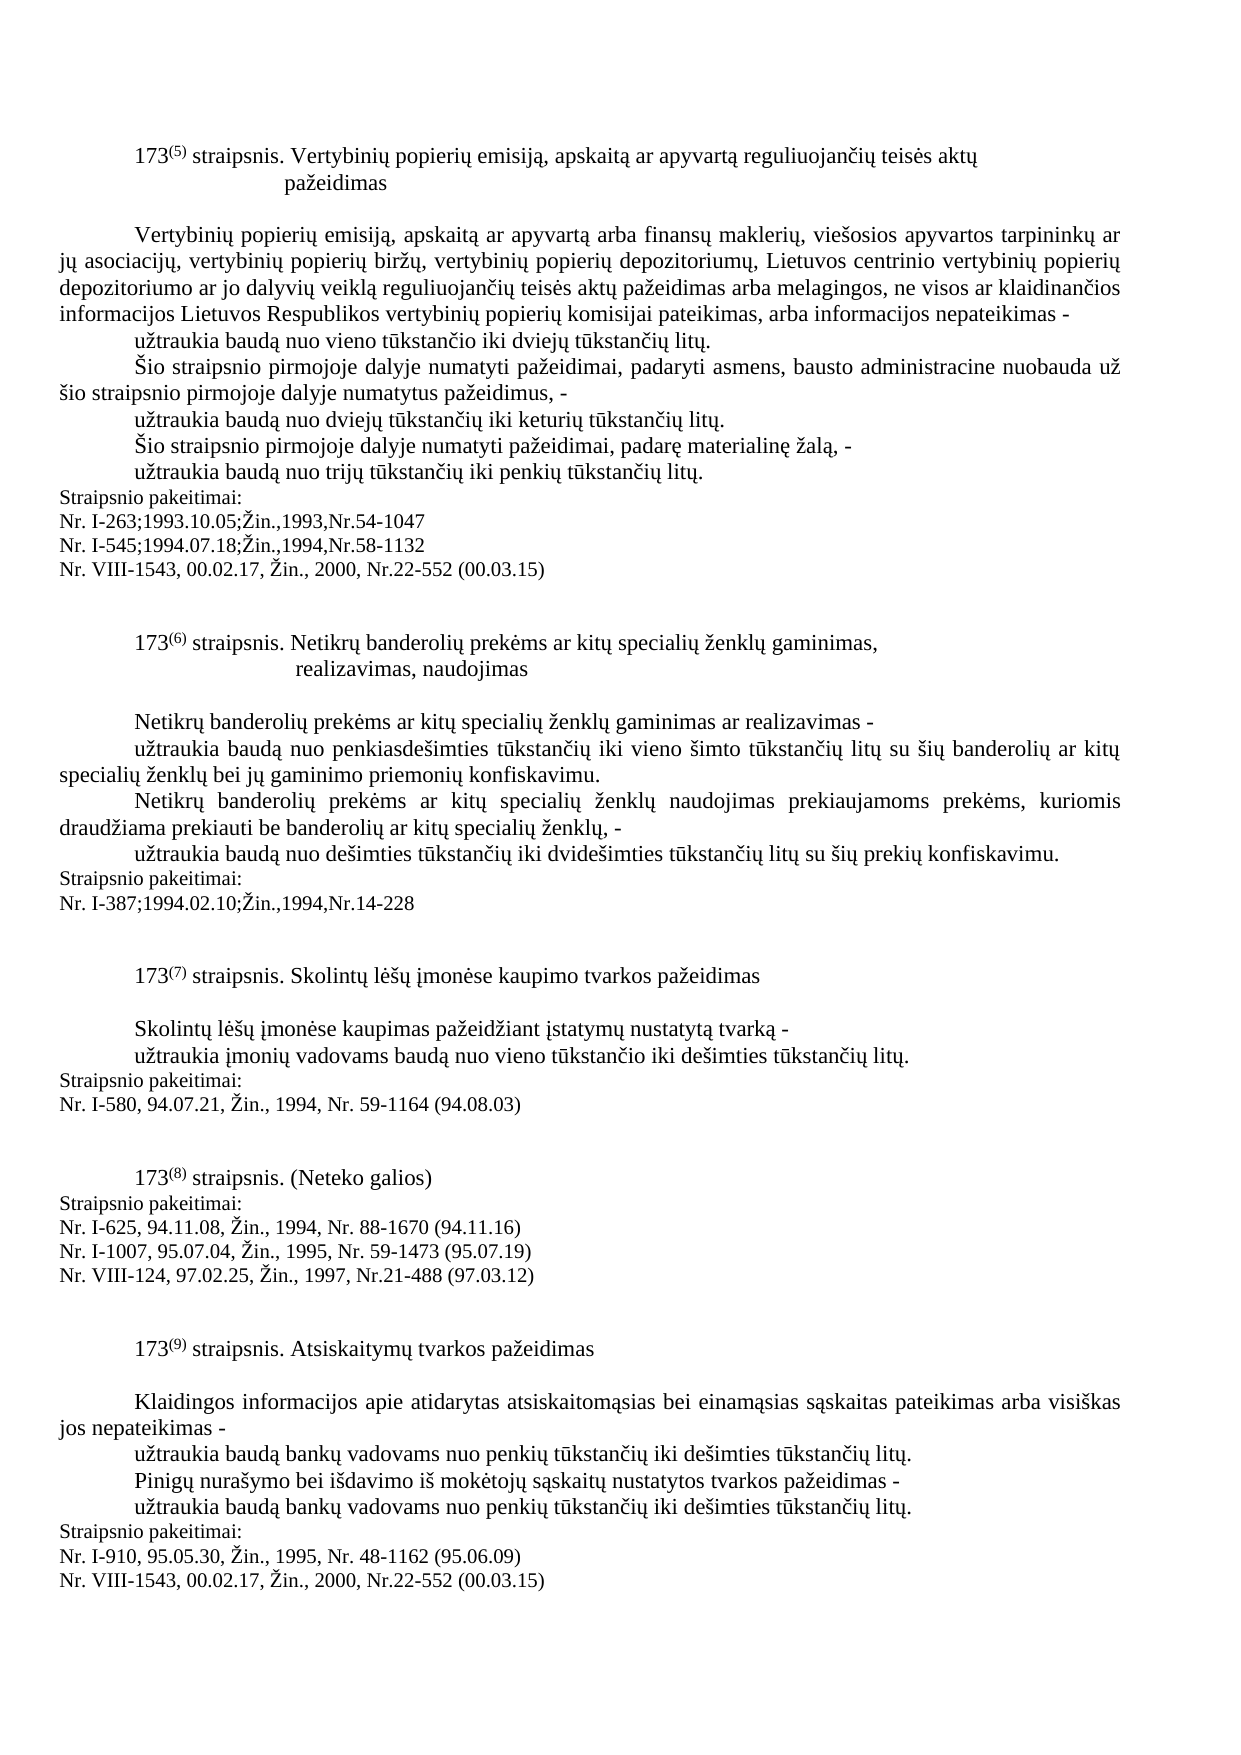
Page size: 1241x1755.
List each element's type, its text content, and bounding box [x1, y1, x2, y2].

text užtraukia baudą nuo dešimties tūkstančių iki dvidešimties tūkstančių litų su šių prekių konfiskavimu. [59, 840, 1122, 866]
text Nr. VIII-1543, 00.02.17, Žin., 2000, Nr.22-552 (00.03.15) [59, 557, 1122, 581]
text pažeidimas [284, 168, 1122, 195]
text Vertybinių popierių emisiją, apskaitą ar apyvartą arba finansų maklerių, viešosios apyvartos tarpininkų ar jų asociacijų, vertybinių popierių biržų, vertybinių popierių depozitoriumų, Lietuvos centrinio vertybinių popierių depozitoriumo ar jo dalyvių veiklą reguliuojančių teisės aktų pažeidimas arba melagingos, ne visos ar klaidinančios informacijos Lietuvos Respublikos vertybinių popierių komisijai pateikimas, arba informacijos nepateikimas - [59, 221, 1122, 327]
text Nr. I-1007, 95.07.04, Žin., 1995, Nr. 59-1473 (95.07.19) [59, 1239, 1122, 1263]
text užtraukia baudą nuo dviejų tūkstančių iki keturių tūkstančių litų. [59, 406, 1122, 432]
text Netikrų banderolių prekėms ar kitų specialių ženklų naudojimas prekiaujamoms prekėms, kuriomis draudžiama prekiauti be banderolių ar kitų specialių ženklų, - [59, 787, 1122, 840]
text Nr. I-545;1994.07.18;Žin.,1994,Nr.58-1132 [59, 533, 1122, 557]
text Nr. VIII-124, 97.02.25, Žin., 1997, Nr.21-488 (97.03.12) [59, 1263, 1122, 1287]
text 173(9) straipsnis. Atsiskaitymų tvarkos pažeidimas [59, 1335, 1122, 1361]
text realizavimas, naudojimas [59, 656, 1122, 682]
text Nr. I-910, 95.05.30, Žin., 1995, Nr. 48-1162 (95.06.09) [59, 1543, 1122, 1568]
text Nr. I-625, 94.11.08, Žin., 1994, Nr. 88-1670 (94.11.16) [59, 1215, 1122, 1239]
text Straipsnio pakeitimai: [59, 1068, 1122, 1092]
text Straipsnio pakeitimai: [59, 1519, 1122, 1543]
text Nr. I-263;1993.10.05;Žin.,1993,Nr.54-1047 [59, 509, 1122, 533]
text užtraukia baudą bankų vadovams nuo penkių tūkstančių iki dešimties tūkstančių litų. [59, 1440, 1122, 1467]
text Šio straipsnio pirmojoje dalyje numatyti pažeidimai, padarę materialinę žalą, - [59, 432, 1122, 458]
text 173(6) straipsnis. Netikrų banderolių prekėms ar kitų specialių ženklų gaminimas, [59, 629, 1122, 656]
text 173(7) straipsnis. Skolintų lėšų įmonėse kaupimo tvarkos pažeidimas [59, 963, 1122, 989]
text Šio straipsnio pirmojoje dalyje numatyti pažeidimai, padaryti asmens, bausto administracine nuobauda už šio straipsnio pirmojoje dalyje numatytus pažeidimus, - [59, 353, 1122, 406]
text užtraukia baudą nuo penkiasdešimties tūkstančių iki vieno šimto tūkstančių litų su šių banderolių ar kitų specialių ženklų bei jų gaminimo priemonių konfiskavimu. [59, 734, 1122, 787]
text 173(5) straipsnis. Vertybinių popierių emisiją, apskaitą ar apyvartą reguliuojančių teisės aktų [134, 142, 1122, 168]
text Straipsnio pakeitimai: [59, 866, 1122, 890]
text užtraukia baudą bankų vadovams nuo penkių tūkstančių iki dešimties tūkstančių litų. [59, 1493, 1122, 1519]
text užtraukia įmonių vadovams baudą nuo vieno tūkstančio iki dešimties tūkstančių litų. [59, 1042, 1122, 1068]
text užtraukia baudą nuo trijų tūkstančių iki penkių tūkstančių litų. [59, 458, 1122, 485]
text Pinigų nurašymo bei išdavimo iš mokėtojų sąskaitų nustatytos tvarkos pažeidimas - [59, 1467, 1122, 1493]
text 173(8) straipsnis. (Neteko galios) [59, 1164, 1122, 1191]
text Netikrų banderolių prekėms ar kitų specialių ženklų gaminimas ar realizavimas - [59, 708, 1122, 734]
text Skolintų lėšų įmonėse kaupimas pažeidžiant įstatymų nustatytą tvarką - [59, 1015, 1122, 1042]
text Nr. I-387;1994.02.10;Žin.,1994,Nr.14-228 [59, 890, 1122, 914]
text Nr. I-580, 94.07.21, Žin., 1994, Nr. 59-1164 (94.08.03) [59, 1092, 1122, 1116]
text Nr. VIII-1543, 00.02.17, Žin., 2000, Nr.22-552 (00.03.15) [59, 1568, 1122, 1592]
text užtraukia baudą nuo vieno tūkstančio iki dviejų tūkstančių litų. [59, 327, 1122, 353]
text Straipsnio pakeitimai: [59, 485, 1122, 509]
text Klaidingos informacijos apie atidarytas atsiskaitomąsias bei einamąsias sąskaitas pateikimas arba visiškas jos nepateikimas - [59, 1388, 1122, 1440]
text Straipsnio pakeitimai: [59, 1191, 1122, 1215]
